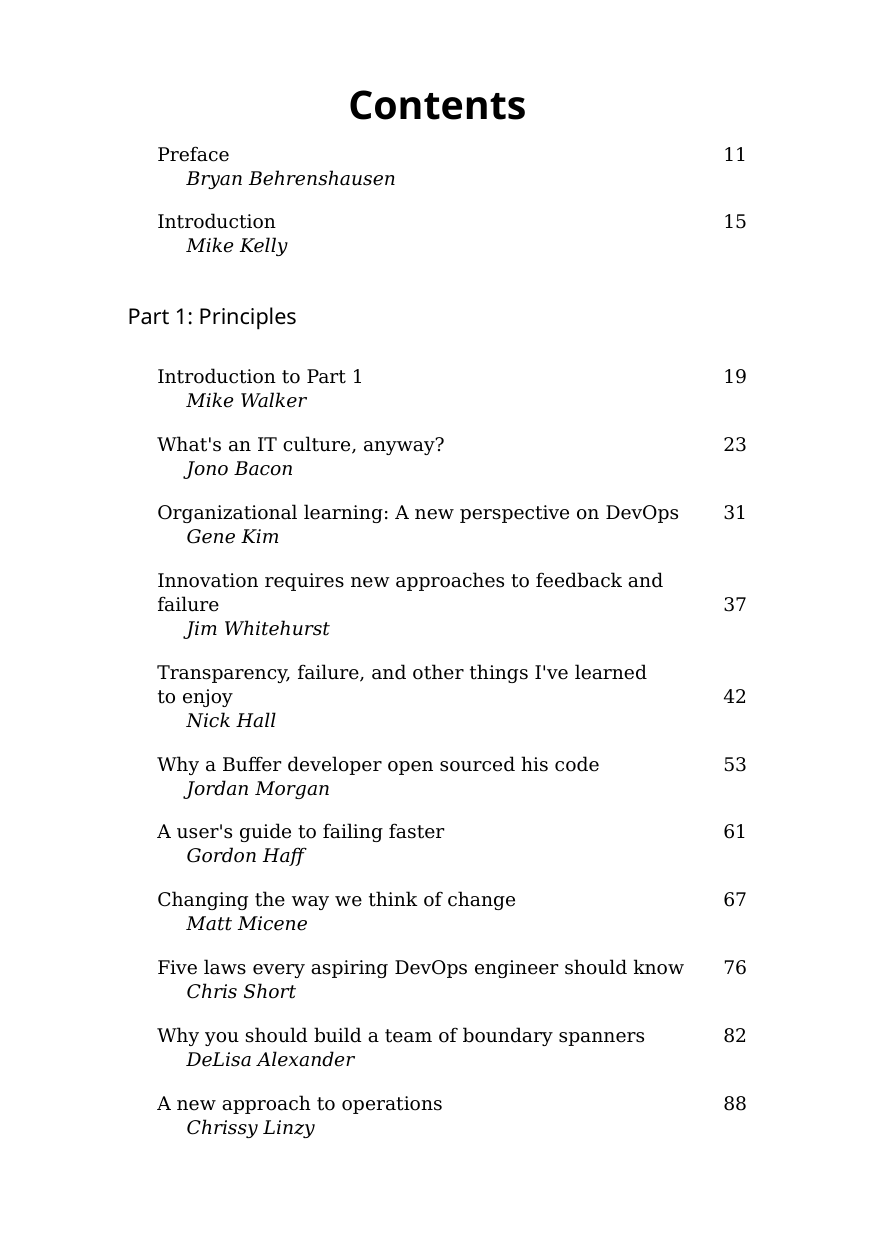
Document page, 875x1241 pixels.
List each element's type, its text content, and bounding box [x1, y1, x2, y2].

text Transparency, failure, and other things I've learned to enjoy 42 [157, 662, 747, 708]
text Mike Kelly [186, 236, 747, 279]
text Why you should build a team of boundary spanners 82 [157, 1025, 747, 1047]
text Preface 11 [157, 144, 747, 166]
text Jono Bacon [186, 458, 747, 502]
text A user's guide to failing faster 61 [157, 821, 747, 843]
text What's an IT culture, anyway? 23 [157, 434, 747, 456]
text Innovation requires new approaches to feedback and failure 37 [157, 570, 747, 616]
text Chris Short [186, 981, 747, 1025]
text Introduction 15 [157, 211, 747, 233]
text Nick Hall [186, 710, 747, 753]
subtitle Contents [127, 77, 747, 131]
text Why a Buffer developer open sourced his code 53 [157, 753, 747, 775]
text Introduction to Part 1 19 [157, 366, 747, 388]
text Five laws every aspiring DevOps engineer should know 76 [157, 957, 747, 979]
text Part 1: Principles [127, 302, 747, 363]
text Bryan Behrenshausen [186, 168, 747, 211]
text Changing the way we think of change 67 [157, 889, 747, 911]
text Jordan Morgan [186, 778, 747, 821]
text Gordon Haff [186, 845, 747, 889]
text Matt Micene [186, 913, 747, 957]
text DeLisa Alexander [186, 1049, 747, 1093]
text Mike Walker [186, 390, 747, 434]
text Jim Whitehurst [186, 618, 747, 662]
text Gene Kim [186, 526, 747, 570]
text Organizational learning: A new perspective on DevOps 31 [157, 502, 747, 524]
text Chrissy Linzy [186, 1117, 747, 1160]
text A new approach to operations 88 [157, 1093, 747, 1114]
